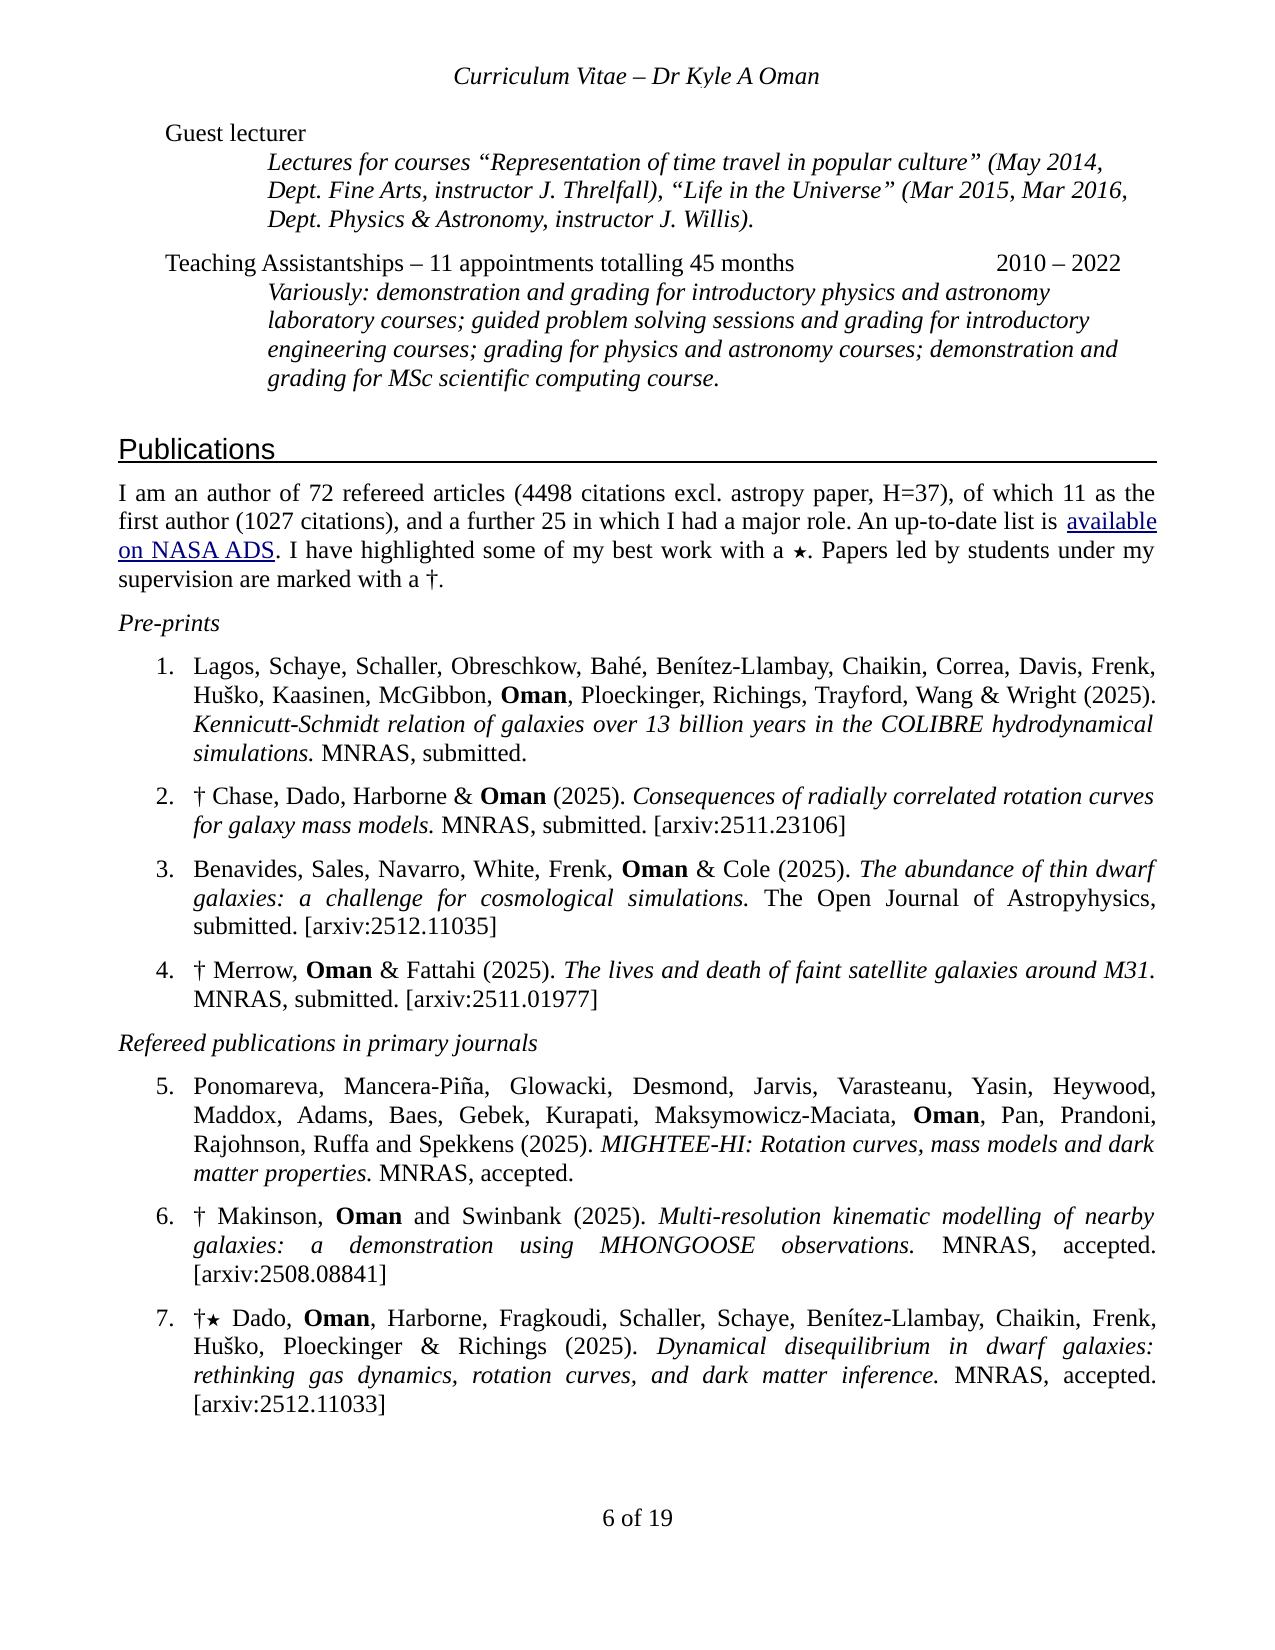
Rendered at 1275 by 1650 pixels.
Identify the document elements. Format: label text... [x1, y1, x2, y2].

list † Merrow, Oman & Fattahi (2025). The lives and death of faint satellite galaxies around M31. MNRAS, submitted. [arxiv:2511.01977] [156, 955, 1157, 1013]
subtitle Publications [118, 432, 1157, 461]
list Benavides, Sales, Navarro, White, Frenk, Oman & Cole (2025). The abundance of thin dwarf galaxies: a challenge for cosmological simulations. The Open Journal of Astropyhysics, submitted. [arxiv:2512.11035] [156, 854, 1157, 940]
text Pre-prints [118, 608, 1157, 636]
text I am an author of 72 refereed articles (4498 citations excl. astropy paper, H=37), of which 11 as the first author (1027 citations), and a further 25 in which I had a major role. An up-to-date list is available on NASA ADS. I have highlighted some of my best work with a ★. Papers led by students under my supervision are marked with a †. [118, 478, 1157, 593]
text Refereed publications in primary journals [118, 1028, 1157, 1056]
text Teaching Assistantships – 11 appointments totalling 45 months 2010 – 2022 Variously: demonstration and grading for introductory physics and astronomy laboratory courses; guided problem solving sessions and grading for introductory engineering courses; grading for physics and astronomy courses; demonstration and grading for MSc scientific computing course. [118, 248, 1157, 392]
text Guest lecturer Lectures for courses “Representation of time travel in popular culture” (May 2014, Dept. Fine Arts, instructor J. Threlfall), “Life in the Universe” (Mar 2015, Mar 2016, Dept. Physics & Astronomy, instructor J. Willis). [118, 118, 1157, 233]
list Lagos, Schaye, Schaller, Obreschkow, Bahé, Benítez-Llambay, Chaikin, Correa, Davis, Frenk, Huško, Kaasinen, McGibbon, Oman, Ploeckinger, Richings, Trayford, Wang & Wright (2025). Kennicutt-Schmidt relation of galaxies over 13 billion years in the COLIBRE hydrodynamical simulations. MNRAS, submitted. [156, 651, 1157, 766]
list †★ Dado, Oman, Harborne, Fragkoudi, Schaller, Schaye, Benítez-Llambay, Chaikin, Frenk, Huško, Ploeckinger & Richings (2025). Dynamical disequilibrium in dwarf galaxies: rethinking gas dynamics, rotation curves, and dark matter inference. MNRAS, accepted. [arxiv:2512.11033] [156, 1303, 1157, 1418]
list † Makinson, Oman and Swinbank (2025). Multi-resolution kinematic modelling of nearby galaxies: a demonstration using MHONGOOSE observations. MNRAS, accepted. [arxiv:2508.08841] [156, 1201, 1157, 1288]
list † Chase, Dado, Harborne & Oman (2025). Consequences of radially correlated rotation curves for galaxy mass models. MNRAS, submitted. [arxiv:2511.23106] [156, 781, 1157, 839]
list Ponomareva, Mancera-Piña, Glowacki, Desmond, Jarvis, Varasteanu, Yasin, Heywood, Maddox, Adams, Baes, Gebek, Kurapati, Maksymowicz-Maciata, Oman, Pan, Prandoni, Rajohnson, Ruffa and Spekkens (2025). MIGHTEE-HI: Rotation curves, mass models and dark matter properties. MNRAS, accepted. [156, 1071, 1157, 1186]
